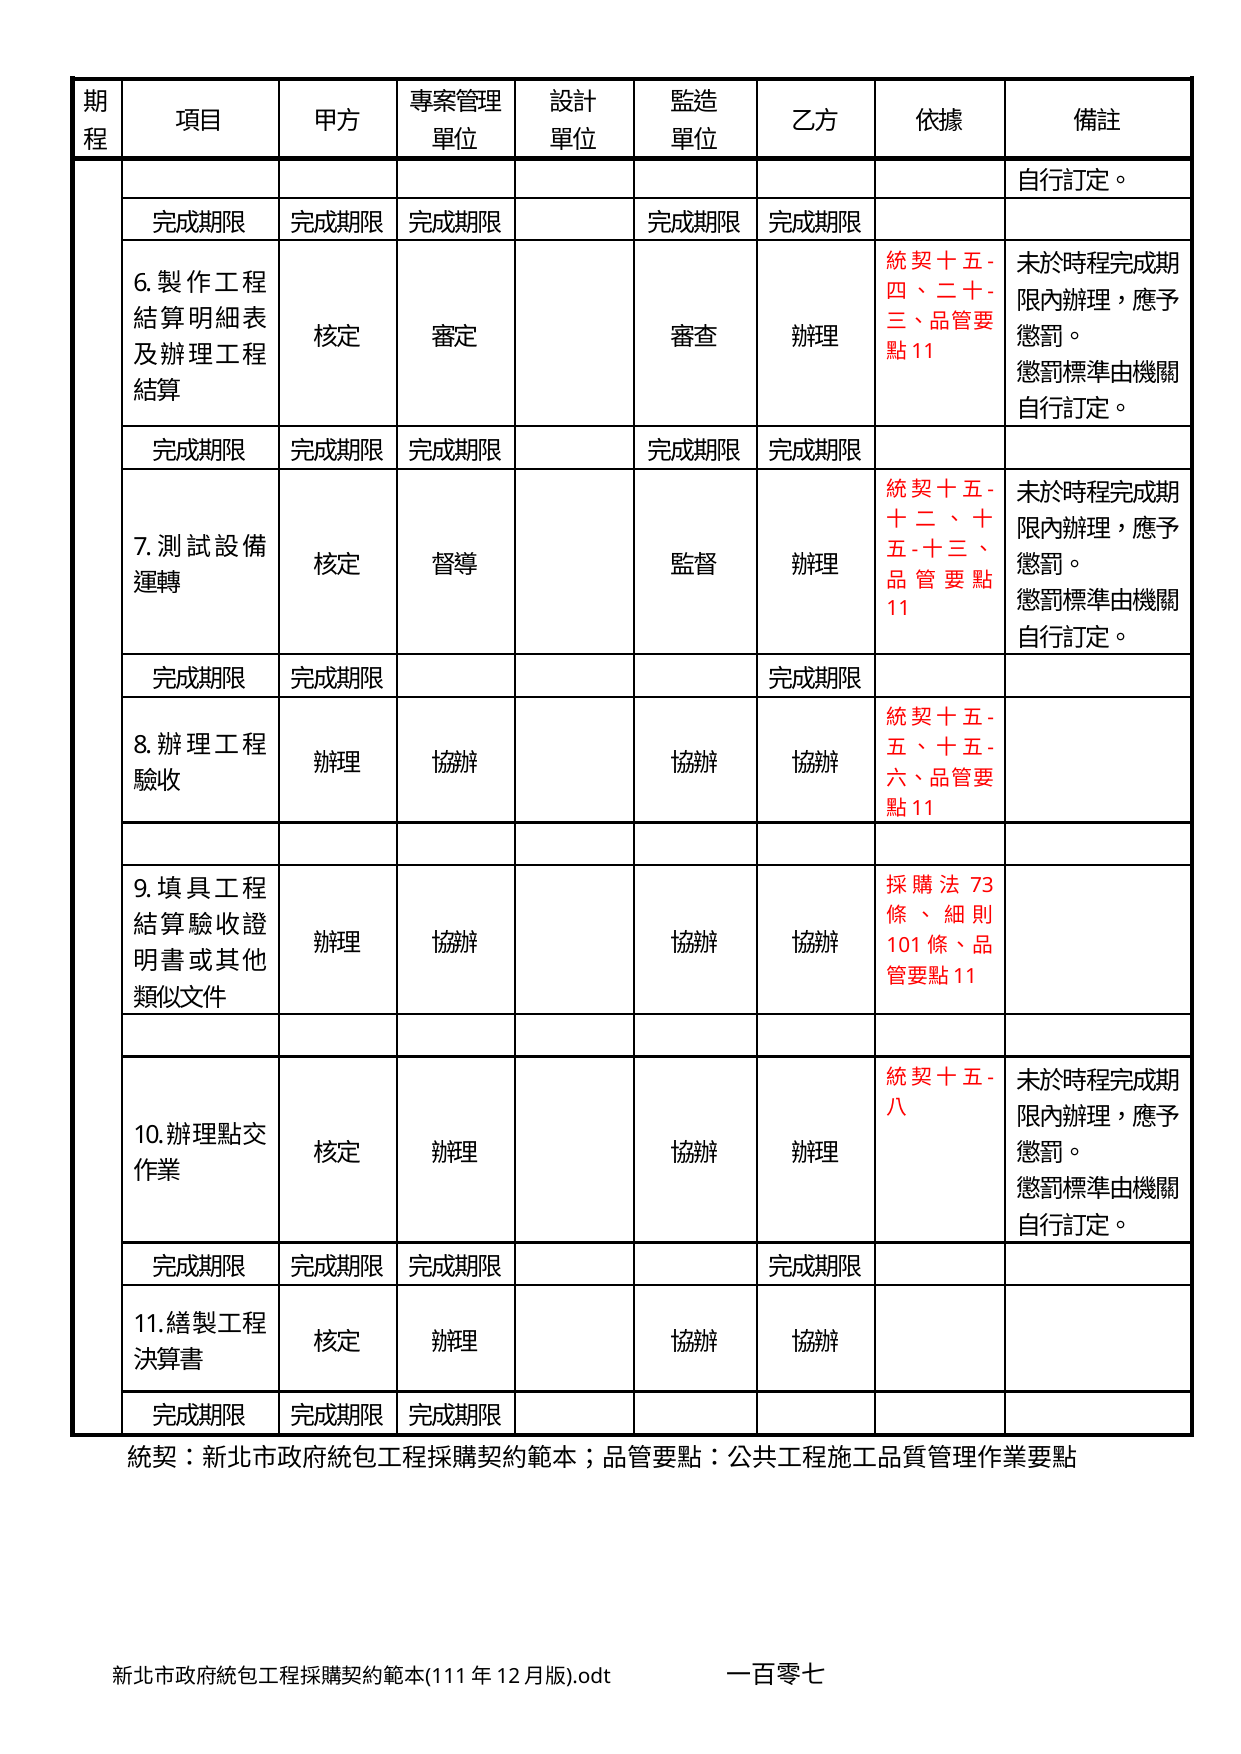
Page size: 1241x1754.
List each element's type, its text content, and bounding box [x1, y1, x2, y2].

table_header 備註 [1006, 81, 1190, 156]
table_cell 6.製作工程結算明細表及辦理工程結算 [123, 241, 278, 425]
table_cell 協辦 [758, 866, 874, 1013]
table_cell [516, 427, 633, 467]
table_cell [1006, 199, 1190, 239]
table_cell [876, 1393, 1004, 1433]
text 統契：新北市政府統包工程採購契約範本；品管要點：公共工程施工品質管理作業要點 [127, 1437, 1152, 1475]
table_cell 完成期限 [758, 1244, 874, 1283]
table_cell [1006, 824, 1190, 863]
table_cell 統契十五-十二、十五-十三、品管要點11 [876, 470, 1004, 653]
table_cell [516, 470, 633, 653]
table_cell 完成期限 [398, 199, 514, 239]
table_cell 未於時程完成期限內辦理，應予懲罰。 懲罰標準由機關自行訂定。 [1006, 241, 1190, 425]
table_cell 協辦 [635, 1058, 756, 1241]
table_cell 完成期限 [123, 1244, 278, 1283]
table_cell 核定 [280, 1058, 396, 1241]
table_cell 辦理 [758, 241, 874, 425]
table_cell 完成期限 [280, 1393, 396, 1433]
table_cell [876, 199, 1004, 239]
table_cell 11.繕製工程決算書 [123, 1286, 278, 1390]
table_cell 完成期限 [280, 655, 396, 696]
table_cell [516, 1058, 633, 1241]
table_cell [123, 1015, 278, 1055]
table_cell [516, 199, 633, 239]
table_cell [516, 824, 633, 863]
table_cell [635, 655, 756, 696]
table_cell 完成期限 [123, 655, 278, 696]
table_cell [123, 161, 278, 197]
table_cell 核定 [280, 1286, 396, 1390]
table_cell 協辦 [635, 1286, 756, 1390]
table_cell 協辦 [758, 698, 874, 821]
table_cell 完成期限 [123, 427, 278, 467]
table_cell [516, 866, 633, 1013]
table_cell 審查 [635, 241, 756, 425]
table_cell 辦理 [398, 1058, 514, 1241]
table_cell [876, 1244, 1004, 1283]
table_cell [123, 824, 278, 863]
table_cell [398, 655, 514, 696]
table_cell [876, 1015, 1004, 1055]
table_cell 協辦 [398, 698, 514, 821]
table_cell [280, 1015, 396, 1055]
table_cell 未於時程完成期限內辦理，應予懲罰。 懲罰標準由機關自行訂定。 [1006, 470, 1190, 653]
table_cell 完成期限 [280, 199, 396, 239]
table_cell 完成期限 [635, 427, 756, 467]
table_cell 自行訂定。 [1006, 161, 1190, 197]
table_cell [635, 161, 756, 197]
table_cell [758, 1393, 874, 1433]
table_cell [516, 1286, 633, 1390]
table_cell 辦理 [280, 866, 396, 1013]
table_cell 統契十五-八 [876, 1058, 1004, 1241]
table_cell 辦理 [280, 698, 396, 821]
table_cell [516, 241, 633, 425]
table_cell 7.測試設備運轉 [123, 470, 278, 653]
table_cell 完成期限 [398, 1393, 514, 1433]
table_cell [758, 161, 874, 197]
table_cell 協辦 [635, 866, 756, 1013]
table_cell 完成期限 [758, 427, 874, 467]
table_cell 督導 [398, 470, 514, 653]
table_cell [1006, 1393, 1190, 1433]
table_header 項目 [123, 81, 278, 156]
table_cell [516, 1244, 633, 1283]
table_header 乙方 [758, 81, 874, 156]
table_cell [1006, 1015, 1190, 1055]
table_header 專案管理單位 [398, 81, 514, 156]
table_cell [516, 1015, 633, 1055]
table_cell 未於時程完成期限內辦理，應予懲罰。 懲罰標準由機關自行訂定。 [1006, 1058, 1190, 1241]
table_cell 採購法73條、細則101條、品管要點11 [876, 866, 1004, 1013]
table_cell [635, 1244, 756, 1283]
table_cell [398, 161, 514, 197]
table_cell 辦理 [758, 1058, 874, 1241]
table_cell [280, 824, 396, 863]
table_header 監造 單位 [635, 81, 756, 156]
table_cell 完成期限 [123, 199, 278, 239]
table_cell 完成期限 [280, 1244, 396, 1283]
table_header 甲方 [280, 81, 396, 156]
table_cell 協辦 [398, 866, 514, 1013]
table_cell 完成期限 [758, 655, 874, 696]
table_header 設計 單位 [516, 81, 633, 156]
table_cell [516, 698, 633, 821]
table_cell [635, 824, 756, 863]
table_cell [1006, 866, 1190, 1013]
table_header 期程 [75, 81, 121, 156]
table_cell [758, 1015, 874, 1055]
table_cell [876, 824, 1004, 863]
table_cell 協辦 [635, 698, 756, 821]
table_cell 核定 [280, 241, 396, 425]
table_cell 完成期限 [123, 1393, 278, 1433]
table_cell 統契十五-四、二十-三、品管要點11 [876, 241, 1004, 425]
table_cell 辦理 [398, 1286, 514, 1390]
table_cell [398, 1015, 514, 1055]
table_cell [1006, 655, 1190, 696]
table_cell 完成期限 [635, 199, 756, 239]
table_cell [280, 161, 396, 197]
table_cell [516, 1393, 633, 1433]
table_cell [635, 1015, 756, 1055]
table_cell [876, 427, 1004, 467]
table_cell [758, 824, 874, 863]
table_cell [516, 655, 633, 696]
table_cell [1006, 698, 1190, 821]
table_cell 完成期限 [280, 427, 396, 467]
table_cell 審定 [398, 241, 514, 425]
table_cell 完成期限 [758, 199, 874, 239]
table_cell [516, 161, 633, 197]
table_cell 監督 [635, 470, 756, 653]
table_cell [876, 161, 1004, 197]
table_cell 辦理 [758, 470, 874, 653]
table_cell 8.辦理工程驗收 [123, 698, 278, 821]
table_cell [876, 655, 1004, 696]
table_cell [635, 1393, 756, 1433]
table_cell 統契十五-五、十五-六、品管要點11 [876, 698, 1004, 821]
table_header 依據 [876, 81, 1004, 156]
table_cell [876, 1286, 1004, 1390]
table_cell 核定 [280, 470, 396, 653]
table_cell 協辦 [758, 1286, 874, 1390]
table_cell [1006, 427, 1190, 467]
table_cell 完成期限 [398, 1244, 514, 1283]
table_cell [1006, 1244, 1190, 1283]
table_cell 9.填具工程結算驗收證明書或其他類似文件 [123, 866, 278, 1013]
table_cell 完成期限 [398, 427, 514, 467]
table_cell 10.辦理點交作業 [123, 1058, 278, 1241]
table_cell [398, 824, 514, 863]
table_cell [1006, 1286, 1190, 1390]
